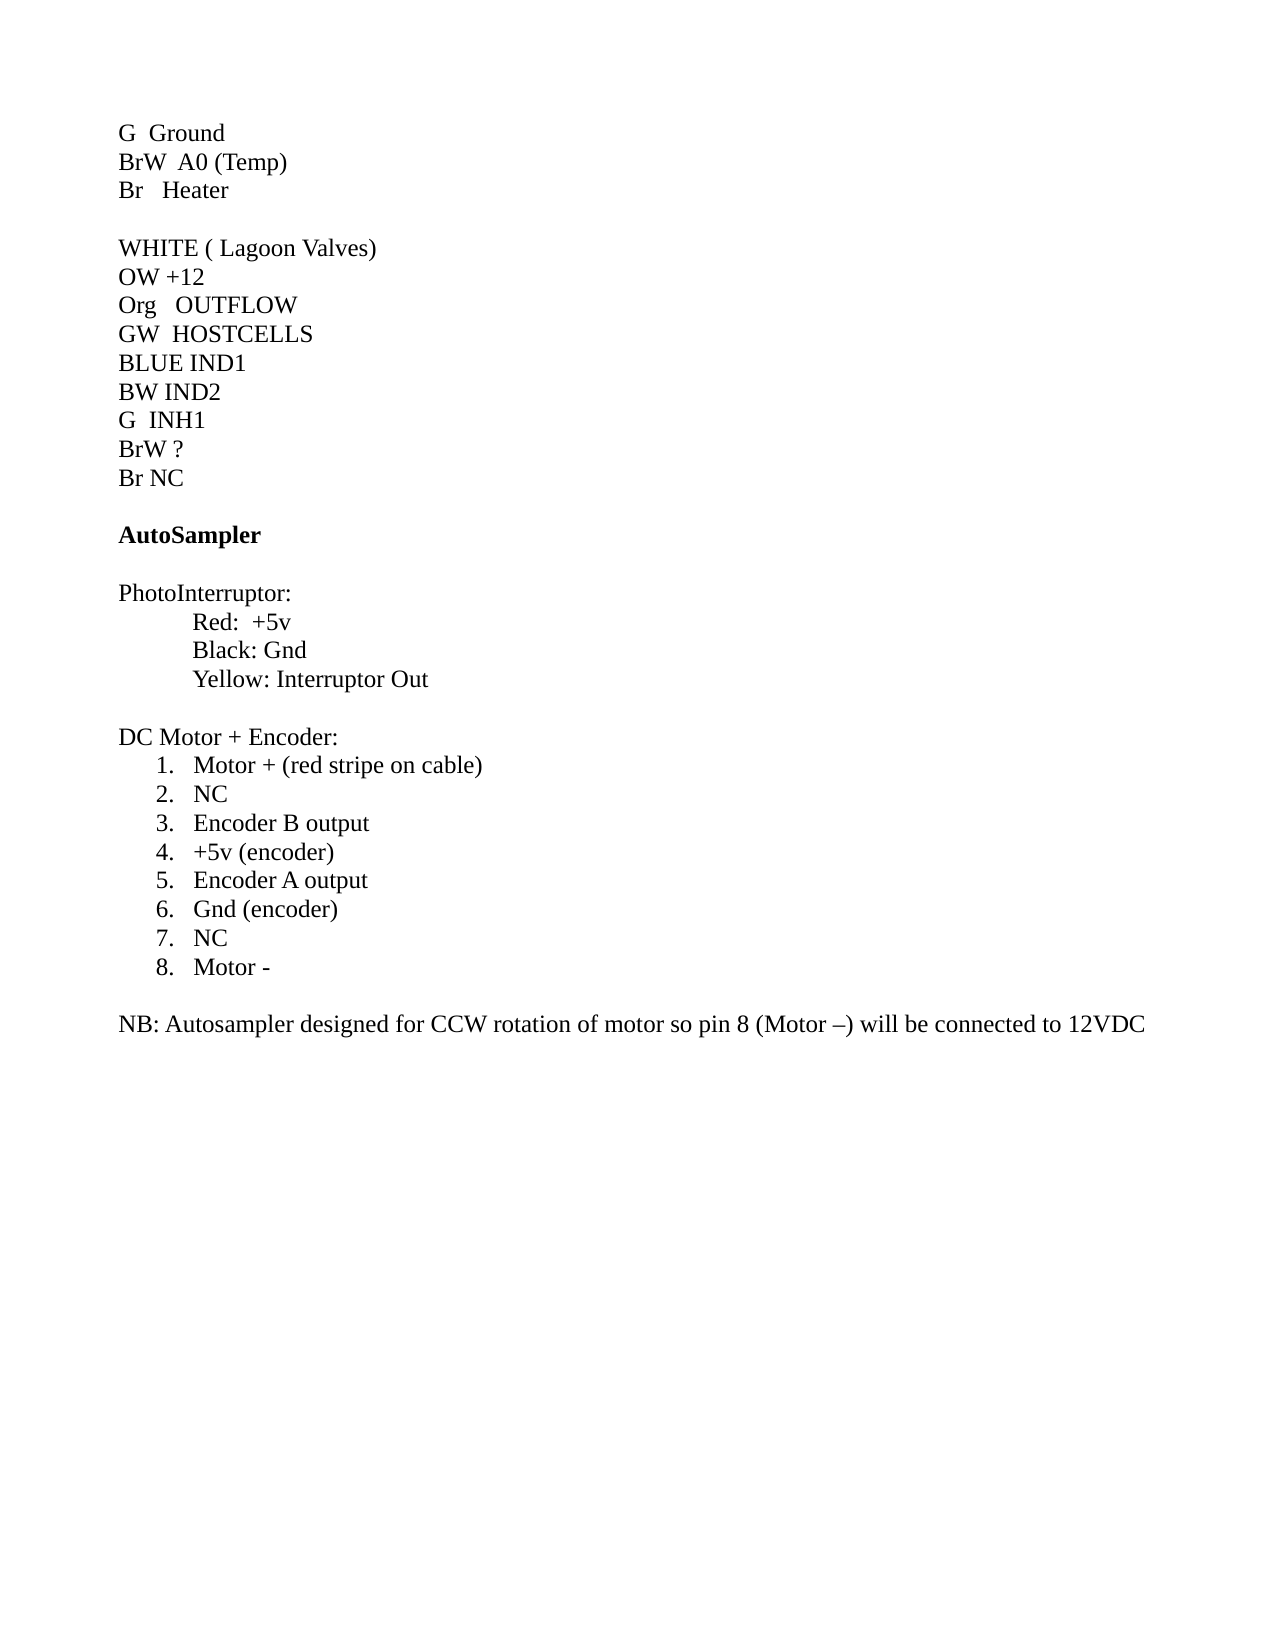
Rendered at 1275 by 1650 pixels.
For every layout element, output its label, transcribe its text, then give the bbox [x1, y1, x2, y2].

text AutoSampler [118, 521, 1157, 549]
text Br Heater [118, 176, 1157, 204]
list Encoder A output [156, 866, 1157, 894]
text BW IND2 [118, 377, 1157, 406]
text OW +12 [118, 262, 1157, 291]
text BrW A0 (Temp) [118, 147, 1157, 176]
text GW HOSTCELLS [118, 319, 1157, 348]
text Red: +5v [118, 607, 1157, 636]
list NC [156, 779, 1157, 808]
list Encoder B output [156, 808, 1157, 837]
text DC Motor + Encoder: [118, 722, 1157, 751]
text Br NC [118, 463, 1157, 492]
text G Ground [118, 118, 1157, 147]
text Org OUTFLOW [118, 291, 1157, 319]
text Black: Gnd [118, 636, 1157, 664]
text BrW ? [118, 434, 1157, 463]
text G INH1 [118, 406, 1157, 434]
text NB: Autosampler designed for CCW rotation of motor so pin 8 (Motor –) will be connected to 12VDC [118, 1009, 1157, 1038]
list +5v (encoder) [156, 837, 1157, 866]
text BLUE IND1 [118, 348, 1157, 377]
list Gnd (encoder) [156, 894, 1157, 923]
text PhotoInterruptor: [118, 578, 1157, 607]
text WHITE ( Lagoon Valves) [118, 233, 1157, 262]
text Yellow: Interruptor Out [118, 664, 1157, 693]
list Motor + (red stripe on cable) [156, 751, 1157, 779]
list NC [156, 923, 1157, 952]
list Motor - [156, 952, 1157, 981]
